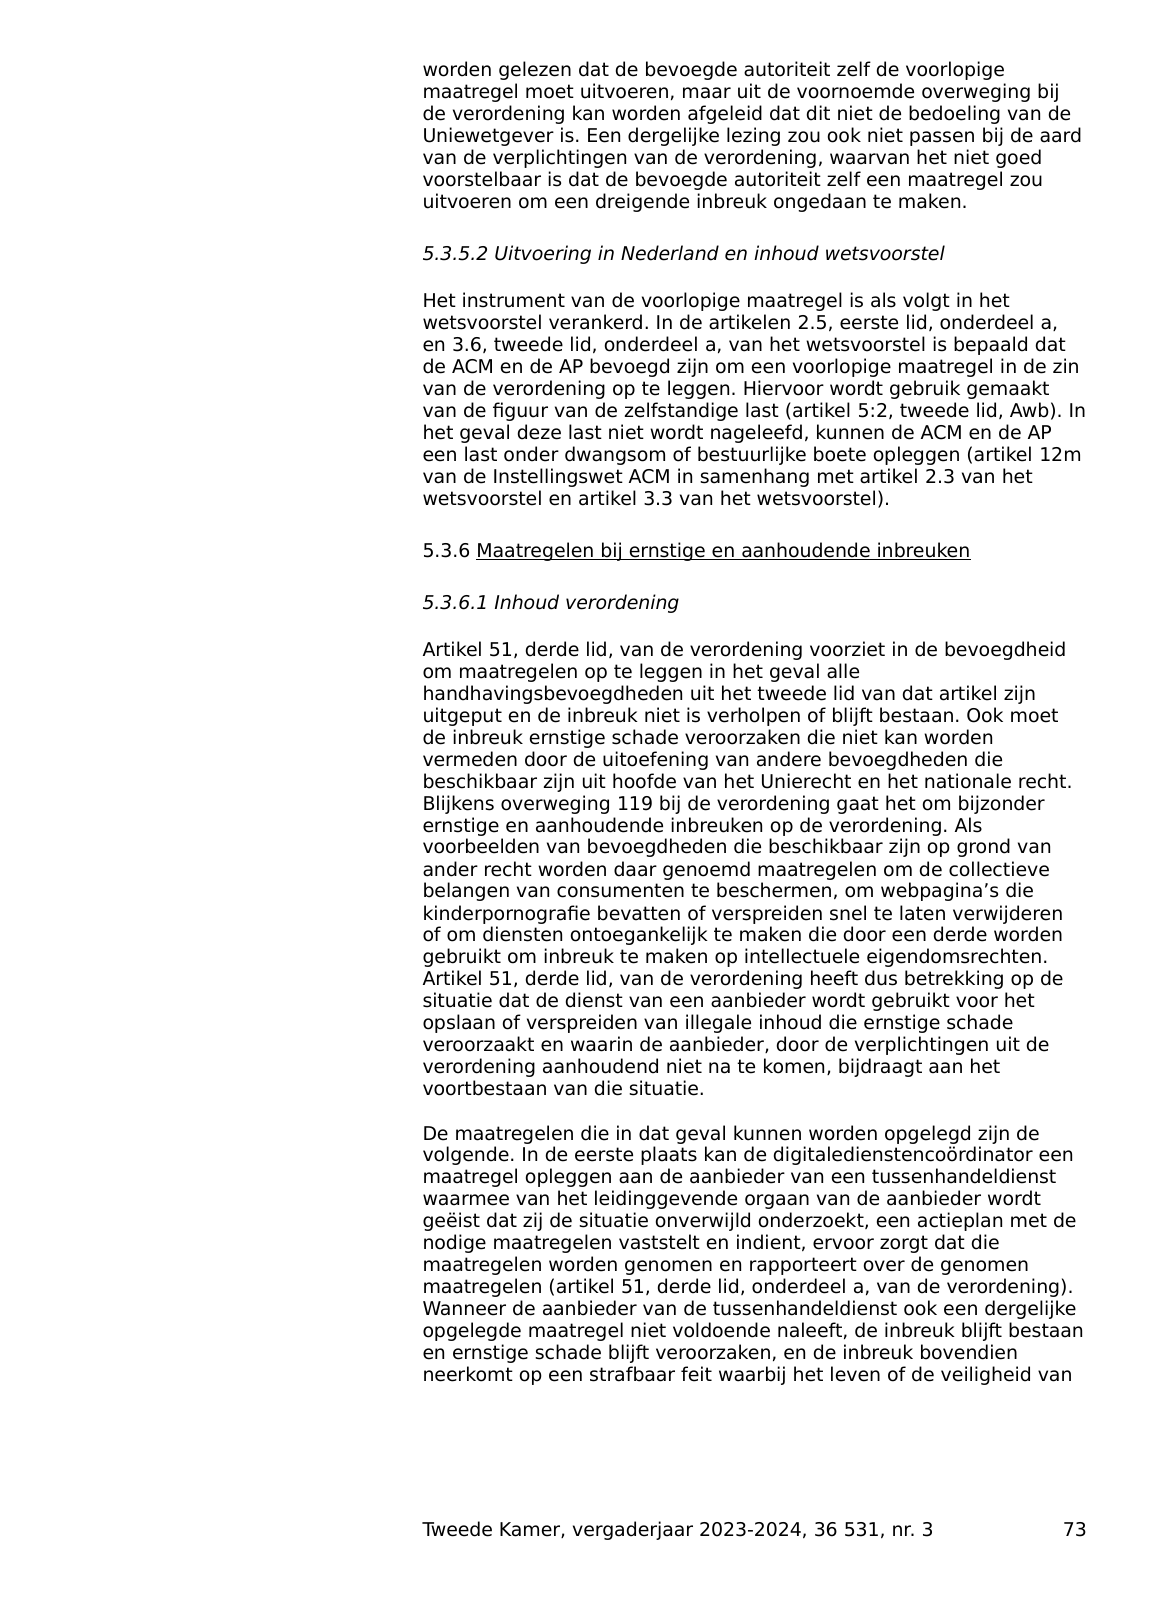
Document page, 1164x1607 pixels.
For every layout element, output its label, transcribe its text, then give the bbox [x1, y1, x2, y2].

text Artikel 51, derde lid, van de verordening voorziet in de bevoegdheid om maatregelen op te leggen in het geval alle handhavingsbevoegdheden uit het tweede lid van dat artikel zijn uitgeput en de inbreuk niet is verholpen of blijft bestaan. Ook moet de inbreuk ernstige schade veroorzaken die niet kan worden vermeden door de uitoefening van andere bevoegdheden die beschikbaar zijn uit hoofde van het Unierecht en het nationale recht. Blijkens overweging 119 bij de verordening gaat het om bijzonder ernstige en aanhoudende inbreuken op de verordening. Als voorbeelden van bevoegdheden die beschikbaar zijn op grond van ander recht worden daar genoemd maatregelen om de collectieve belangen van consumenten te beschermen, om webpagina’s die kinderpornografie bevatten of verspreiden snel te laten verwijderen of om diensten ontoegankelijk te maken die door een derde worden gebruikt om inbreuk te maken op intellectuele eigendomsrechten. Artikel 51, derde lid, van de verordening heeft dus betrekking op de situatie dat de dienst van een aanbieder wordt gebruikt voor het opslaan of verspreiden van illegale inhoud die ernstige schade veroorzaakt en waarin de aanbieder, door de verplichtingen uit de verordening aanhoudend niet na te komen, bijdraagt aan het voortbestaan van die situatie. [422, 639, 1087, 1100]
subtitle 5.3.6 Maatregelen bij ernstige en aanhoudende inbreuken [422, 540, 1087, 562]
subtitle 5.3.6.1 Inhoud verordening [422, 592, 1087, 614]
subtitle 5.3.5.2 Uitvoering in Nederland en inhoud wetsvoorstel [422, 243, 1087, 265]
text De maatregelen die in dat geval kunnen worden opgelegd zijn de volgende. In de eerste plaats kan de digitaledienstencoördinator een maatregel opleggen aan de aanbieder van een tussenhandeldienst waarmee van het leidinggevende orgaan van de aanbieder wordt geëist dat zij de situatie onverwijld onderzoekt, een actieplan met de nodige maatregelen vaststelt en indient, ervoor zorgt dat die maatregelen worden genomen en rapporteert over de genomen maatregelen (artikel 51, derde lid, onderdeel a, van de verordening). Wanneer de aanbieder van de tussenhandeldienst ook een dergelijke opgelegde maatregel niet voldoende naleeft, de inbreuk blijft bestaan en ernstige schade blijft veroorzaken, en de inbreuk bovendien neerkomt op een strafbaar feit waarbij het leven of de veiligheid van [422, 1122, 1087, 1386]
text Het instrument van de voorlopige maatregel is als volgt in het wetsvoorstel verankerd. In de artikelen 2.5, eerste lid, onderdeel a, en 3.6, tweede lid, onderdeel a, van het wetsvoorstel is bepaald dat de ACM en de AP bevoegd zijn om een voorlopige maatregel in de zin van de verordening op te leggen. Hiervoor wordt gebruik gemaakt van de figuur van de zelfstandige last (artikel 5:2, tweede lid, Awb). In het geval deze last niet wordt nageleefd, kunnen de ACM en de AP een last onder dwangsom of bestuurlijke boete opleggen (artikel 12m van de Instellingswet ACM in samenhang met artikel 2.3 van het wetsvoorstel en artikel 3.3 van het wetsvoorstel). [422, 290, 1087, 510]
text worden gelezen dat de bevoegde autoriteit zelf de voorlopige maatregel moet uitvoeren, maar uit de voornoemde overweging bij de verordening kan worden afgeleid dat dit niet de bedoeling van de Uniewetgever is. Een dergelijke lezing zou ook niet passen bij de aard van de verplichtingen van de verordening, waarvan het niet goed voorstelbaar is dat de bevoegde autoriteit zelf een maatregel zou uitvoeren om een dreigende inbreuk ongedaan te maken. [422, 59, 1087, 213]
